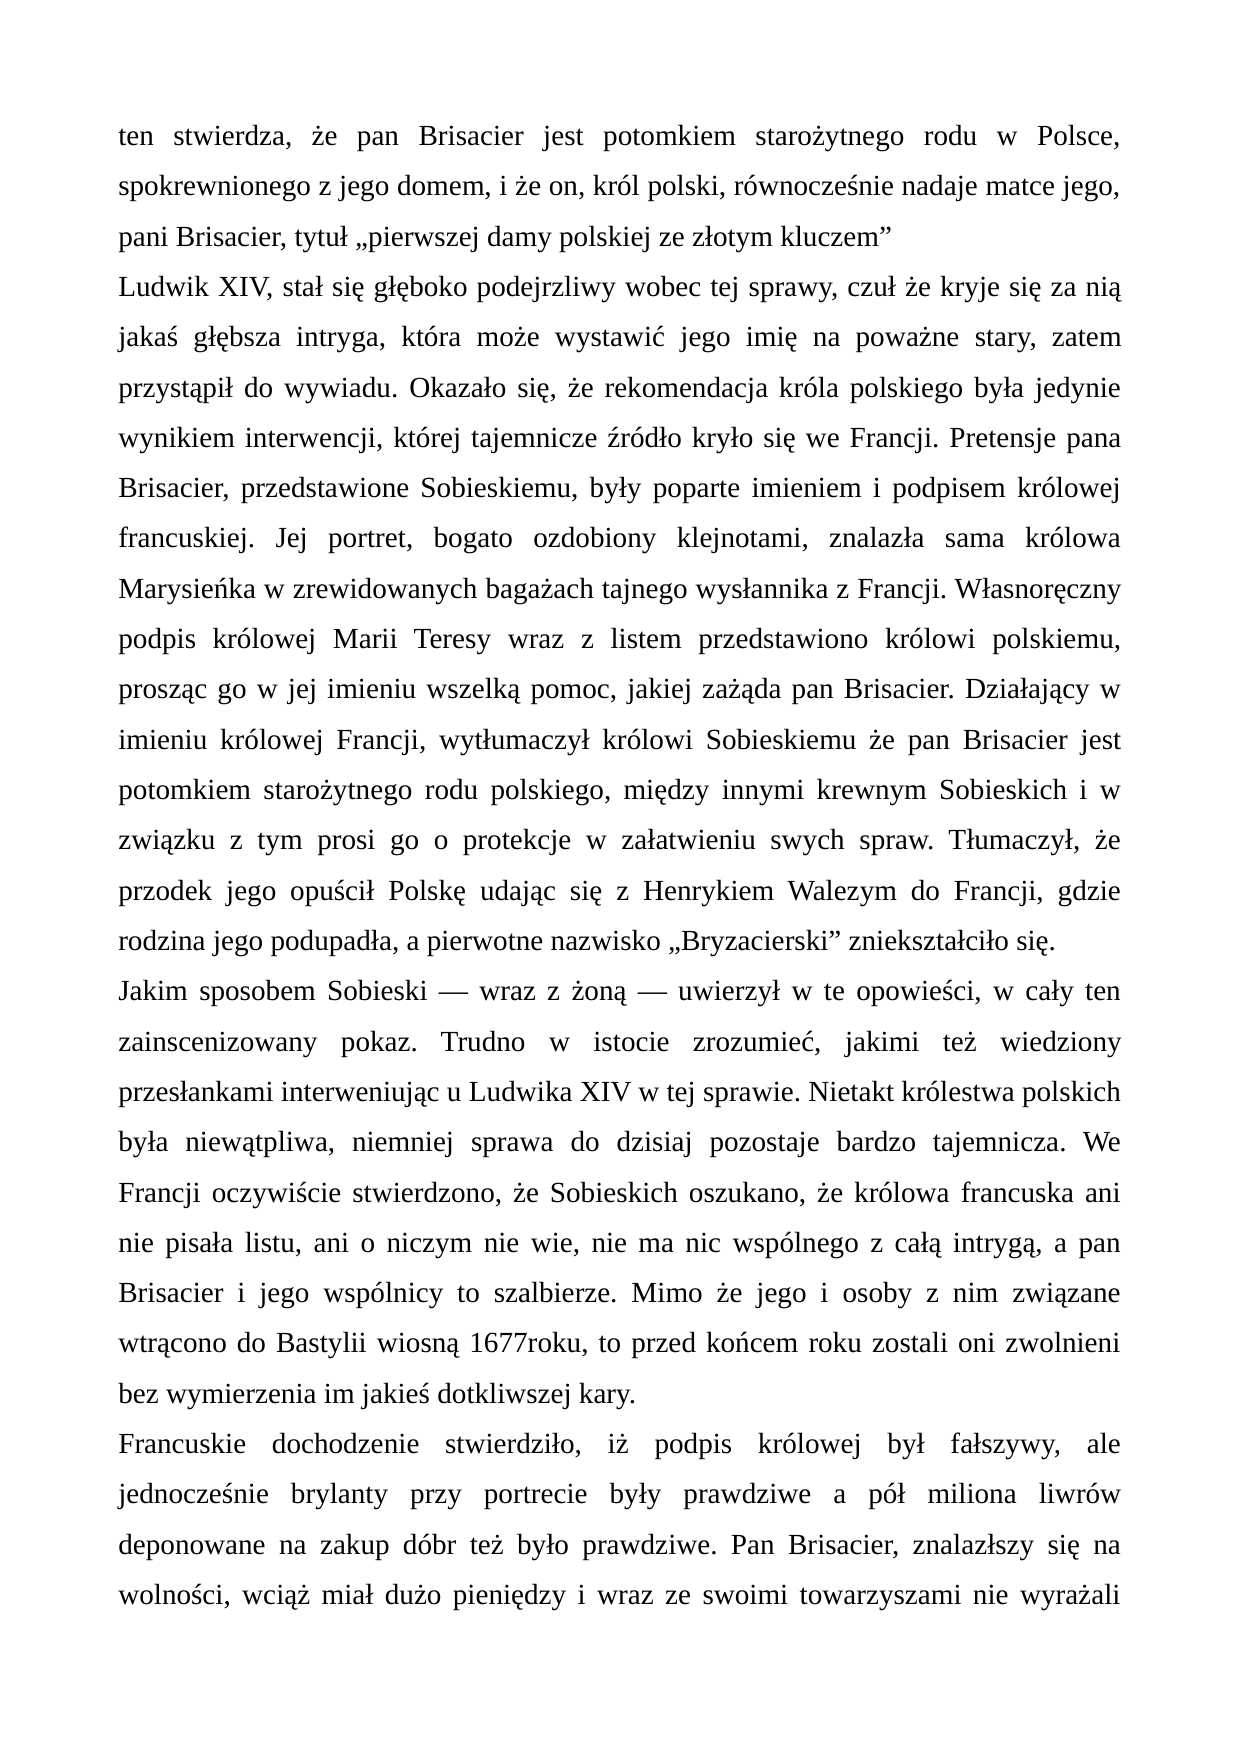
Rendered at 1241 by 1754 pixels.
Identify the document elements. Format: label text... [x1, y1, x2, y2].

text Francuskie dochodzenie stwierdziło, iż podpis królowej był fałszywy, ale jednocześnie brylanty przy portrecie były prawdziwe a pół miliona liwrów deponowane na zakup dóbr też było prawdziwe. Pan Brisacier, znalazłszy się na wolności, wciąż miał dużo pieniędzy i wraz ze swoimi towarzyszami nie wyrażali [118, 1426, 1122, 1611]
text ten stwierdza, że pan Brisacier jest potomkiem starożytnego rodu w Polsce, spokrewnionego z jego domem, i że on, król polski, równocześnie nadaje matce jego, pani Brisacier, tytuł „pierwszej damy polskiej ze złotym kluczem” [118, 118, 1122, 252]
text Ludwik XIV, stał się głęboko podejrzliwy wobec tej sprawy, czuł że kryje się za nią jakaś głębsza intryga, która może wystawić jego imię na poważne stary, zatem przystąpił do wywiadu. Okazało się, że rekomendacja króla polskiego była jedynie wynikiem interwencji, której tajemnicze źródło kryło się we Francji. Pretensje pana Brisacier, przedstawione Sobieskiemu, były poparte imieniem i podpisem królowej francuskiej. Jej portret, bogato ozdobiony klejnotami, znalazła sama królowa Marysieńka w zrewidowanych bagażach tajnego wysłannika z Francji. Własnoręczny podpis królowej Marii Teresy wraz z listem przedstawiono królowi polskiemu, prosząc go w jej imieniu wszelką pomoc, jakiej zażąda pan Brisacier. Działający w imieniu królowej Francji, wytłumaczył królowi Sobieskiemu że pan Brisacier jest potomkiem starożytnego rodu polskiego, mięǳy innymi krewnym Sobieskich i w związku z tym prosi go o protekcje w załatwieniu swych spraw. Tłumaczył, że przodek jego opuścił Polskę udając się z Henrykiem Walezym do Francji, gǳie roǳina jego podupadła, a pierwotne nazwisko „Bryzacierski” zniekształciło się. [118, 269, 1122, 957]
text Jakim sposobem Sobieski — wraz z żoną — uwierzył w te opowieści, w cały ten zainscenizowany pokaz. Trudno w istocie zrozumieć, jakimi też wiedziony przesłankami interweniując u Ludwika XIV w tej sprawie. Nietakt królestwa polskich była niewątpliwa, niemniej sprawa do dzisiaj pozostaje bardzo tajemnicza. We Francji oczywiście stwierdzono, że Sobieskich oszukano, że królowa francuska ani nie pisała listu, ani o niczym nie wie, nie ma nic wspólnego z całą intrygą, a pan Brisacier i jego wspólnicy to szalbierze. Mimo że jego i osoby z nim związane wtrącono do Bastylii wiosną 1677roku, to przed końcem roku zostali oni zwolnieni bez wymierzenia im jakieś dotkliwszej kary. [118, 973, 1122, 1409]
